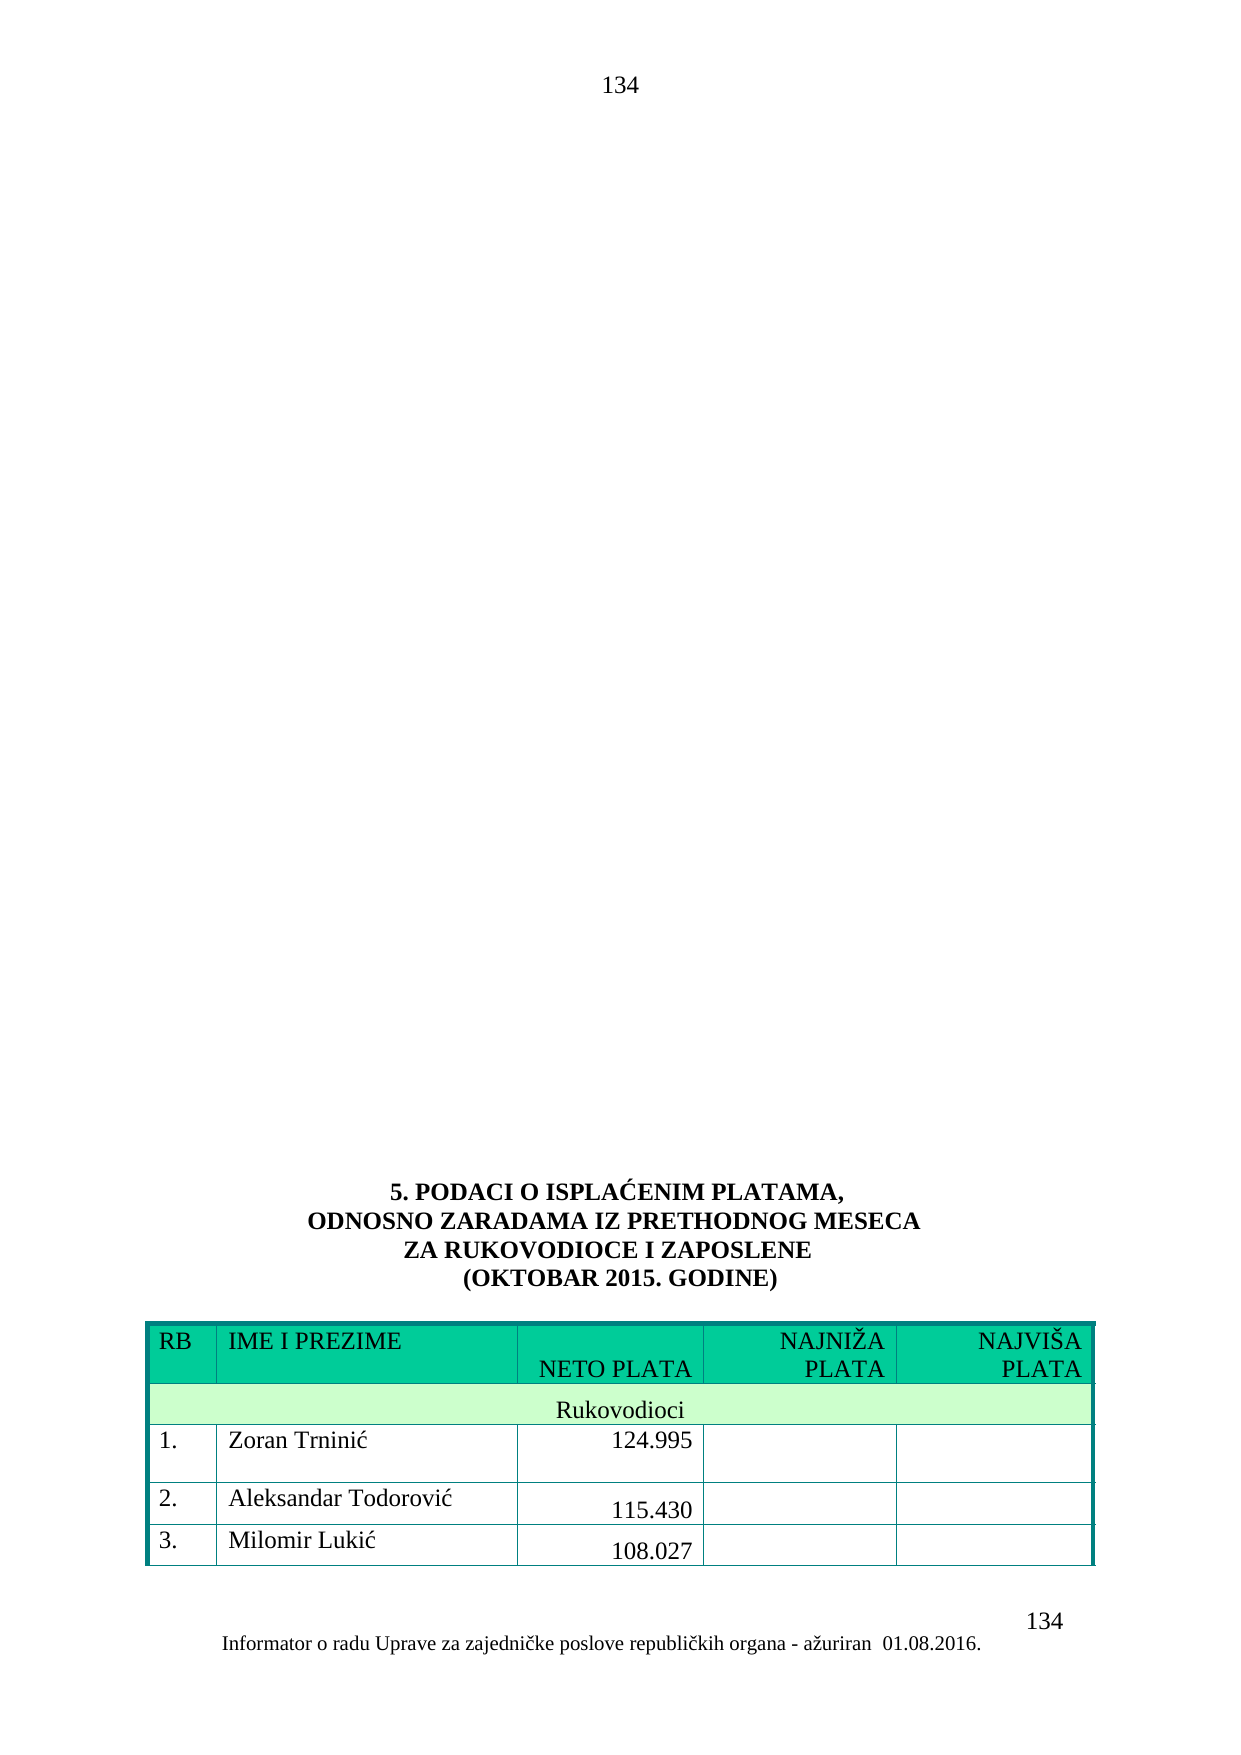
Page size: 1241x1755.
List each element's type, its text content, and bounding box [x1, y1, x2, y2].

text 5. PODACI O ISPLAĆENIM PLATAMA, [177, 1177, 1063, 1206]
table_header NETO PLATA [518, 1326, 703, 1383]
table_cell Rukovodioci [150, 1384, 1091, 1424]
table_header NAJVIŠA PLATA [897, 1326, 1091, 1383]
table_header IME I PREZIME [217, 1326, 517, 1383]
text (OKTOBAR 2015. GODINE) [177, 1263, 1063, 1292]
table_cell 115.430 [518, 1483, 703, 1524]
table_cell 124.995 [518, 1425, 703, 1482]
text ODNOSNO ZARADAMA IZ PRETHODNOG MESECA [177, 1206, 1063, 1235]
table_cell 3. [150, 1525, 216, 1565]
table_cell [897, 1483, 1091, 1524]
table_cell Aleksandar Todorović [217, 1483, 517, 1524]
table_cell [704, 1525, 896, 1565]
text ZA RUKOVODIOCE I ZAPOSLENE [177, 1235, 1063, 1263]
table_header RB [150, 1326, 216, 1383]
table_cell [897, 1525, 1091, 1565]
table_cell Milomir Lukić [217, 1525, 517, 1565]
table_cell [897, 1425, 1091, 1482]
table_header NAJNIŽA PLATA [704, 1326, 896, 1383]
table_cell [704, 1425, 896, 1482]
table_cell Zoran Trninić [217, 1425, 517, 1482]
table_cell 108.027 [518, 1525, 703, 1565]
table_cell 1. [150, 1425, 216, 1482]
table_cell [704, 1483, 896, 1524]
table_cell 2. [150, 1483, 216, 1524]
